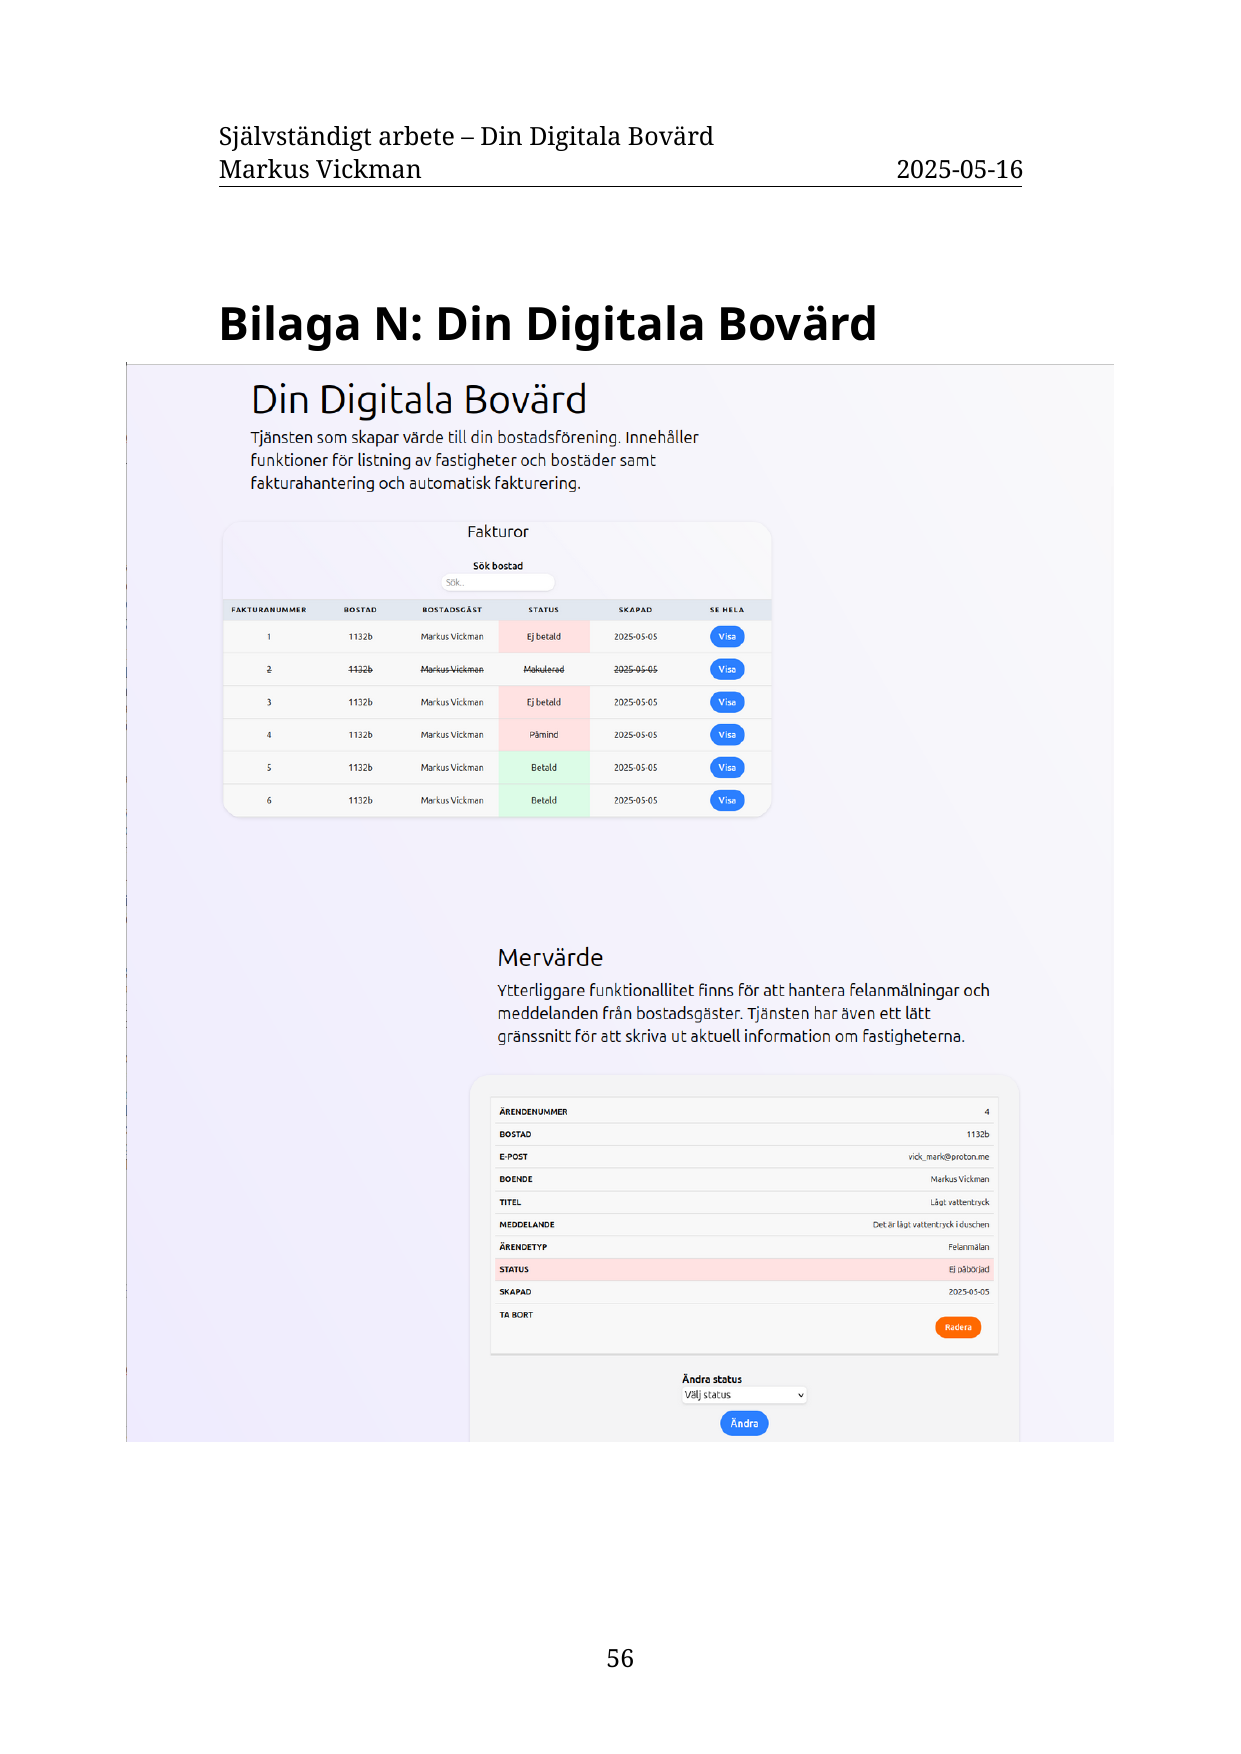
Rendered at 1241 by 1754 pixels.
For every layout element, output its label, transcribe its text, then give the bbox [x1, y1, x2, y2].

picture [126, 362, 1114, 1442]
subtitle Bilaga N: Din Digitala Bovärd [218, 291, 1022, 353]
